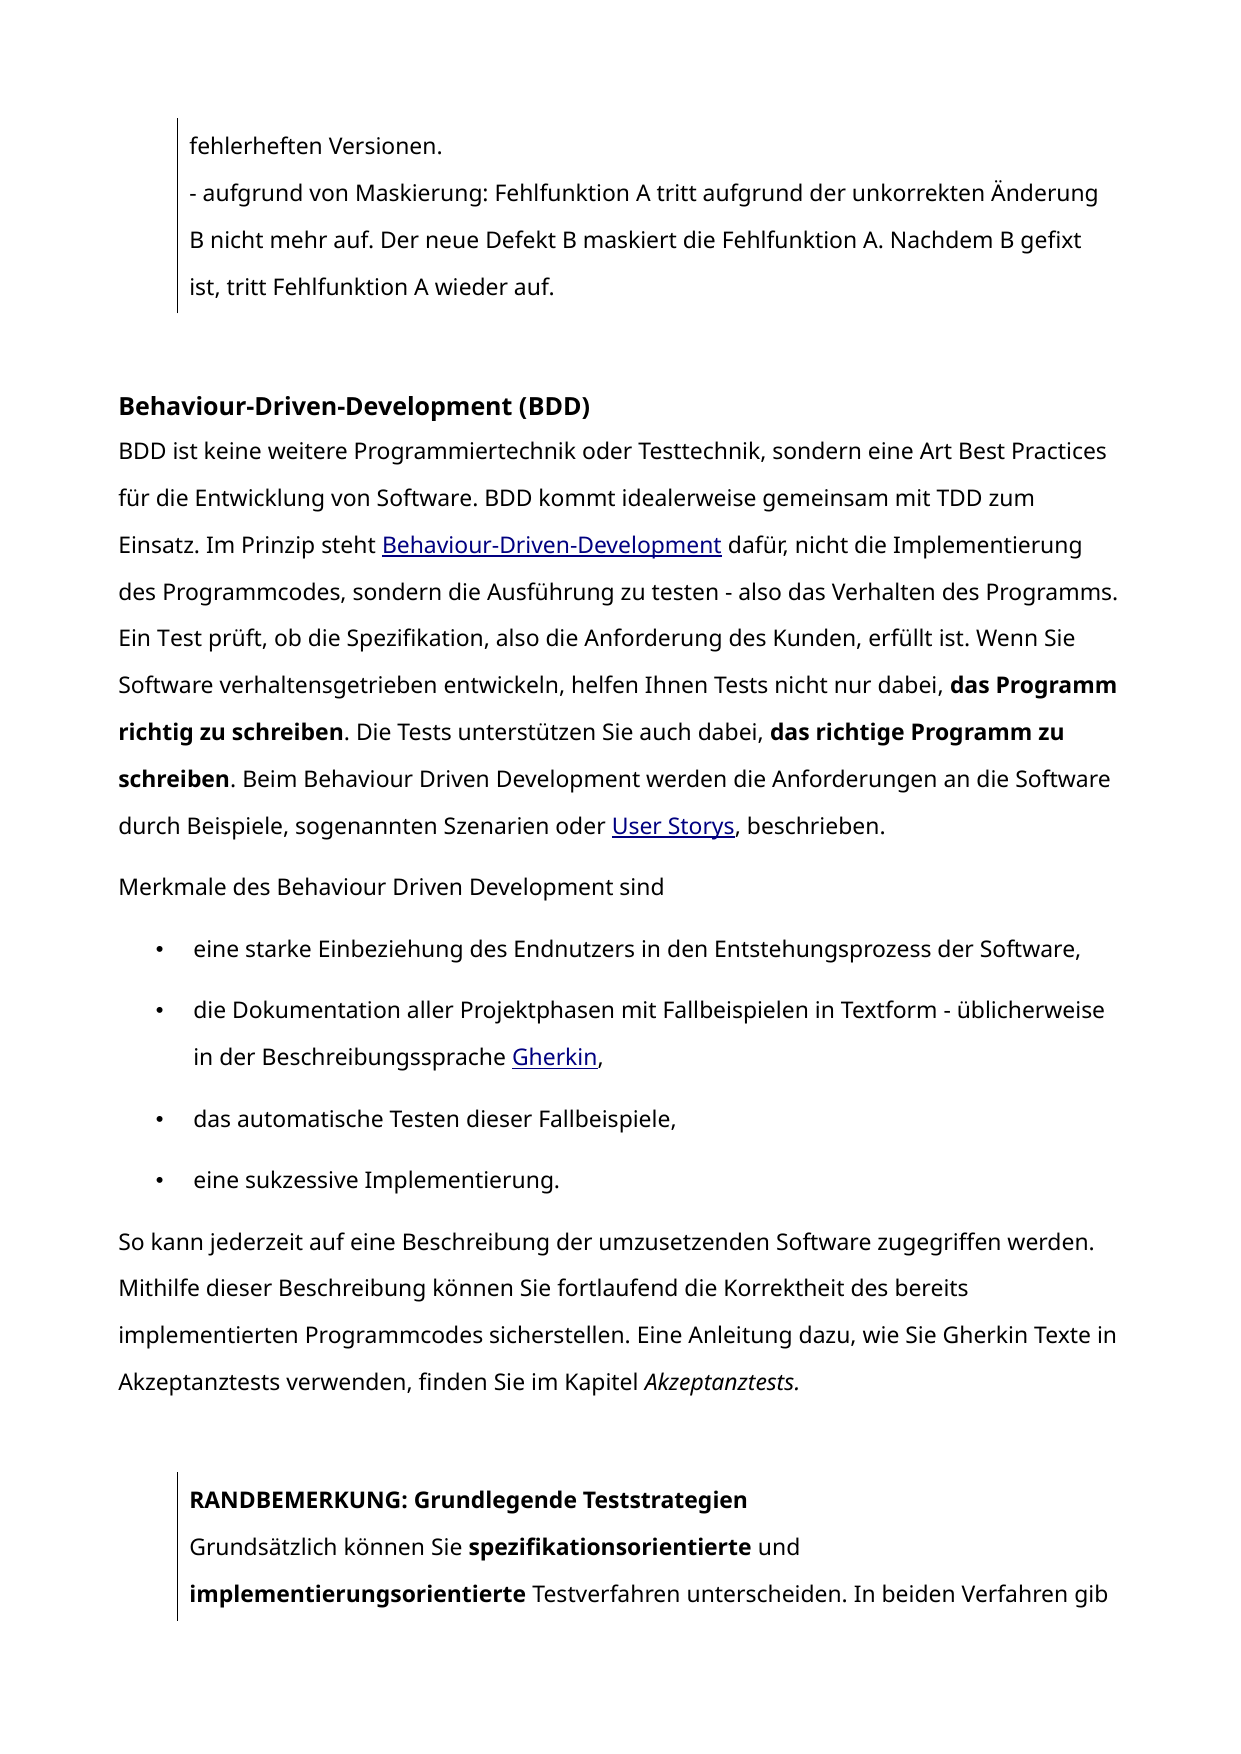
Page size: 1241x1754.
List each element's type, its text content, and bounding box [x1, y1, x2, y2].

subtitle Behaviour-Driven-Development (BDD) [118, 388, 1122, 422]
text Merkmale des Behaviour Driven Development sind [118, 871, 1122, 902]
list eine starke Einbeziehung des Endnutzers in den Entstehungsprozess der Software, [156, 933, 1122, 964]
list das automatische Testen dieser Fallbeispiele, [156, 1102, 1122, 1134]
text fehlerheften Versionen. - aufgrund von Maskierung: Fehlfunktion A tritt aufgrund der unkorrekten Änderung B nicht mehr auf. Der neue Defekt B maskiert die Fehlfunktion A. Nachdem B gefixt ist, tritt Fehlfunktion A wieder auf. [178, 118, 1122, 313]
text RANDBEMERKUNG: Grundlegende Teststrategien Grundsätzlich können Sie spezifikationsorientierte und implementierungsorientierte Testverfahren unterscheiden. In beiden Verfahren gib [178, 1472, 1122, 1621]
list die Dokumentation aller Projektphasen mit Fallbeispielen in Textform - üblicherweise in der Beschreibungssprache Gherkin, [156, 994, 1122, 1072]
text So kann jederzeit auf eine Beschreibung der umzusetzenden Software zugegriffen werden. Mithilfe dieser Beschreibung können Sie fortlaufend die Korrektheit des bereits implementierten Programmcodes sicherstellen. Eine Anleitung dazu, wie Sie Gherkin Texte in Akzeptanztests verwenden, finden Sie im Kapitel Akzeptanztests. [118, 1225, 1122, 1397]
text BDD ist keine weitere Programmiertechnik oder Testtechnik, sondern eine Art Best Practices für die Entwicklung von Software. BDD kommt idealerweise gemeinsam mit TDD zum Einsatz. Im Prinzip steht Behaviour-Driven-Development dafür, nicht die Implementierung des Programmcodes, sondern die Ausführung zu testen - also das Verhalten des Programms. Ein Test prüft, ob die Spezifikation, also die Anforderung des Kunden, erfüllt ist. Wenn Sie Software verhaltensgetrieben entwickeln, helfen Ihnen Tests nicht nur dabei, das Programm richtig zu schreiben. Die Tests unterstützen Sie auch dabei, das richtige Programm zu schreiben. Beim Behaviour Driven Development werden die Anforderungen an die Software durch Beispiele, sogenannten Szenarien oder User Storys, beschrieben. [118, 435, 1122, 841]
list eine sukzessive Implementierung. [156, 1164, 1122, 1195]
